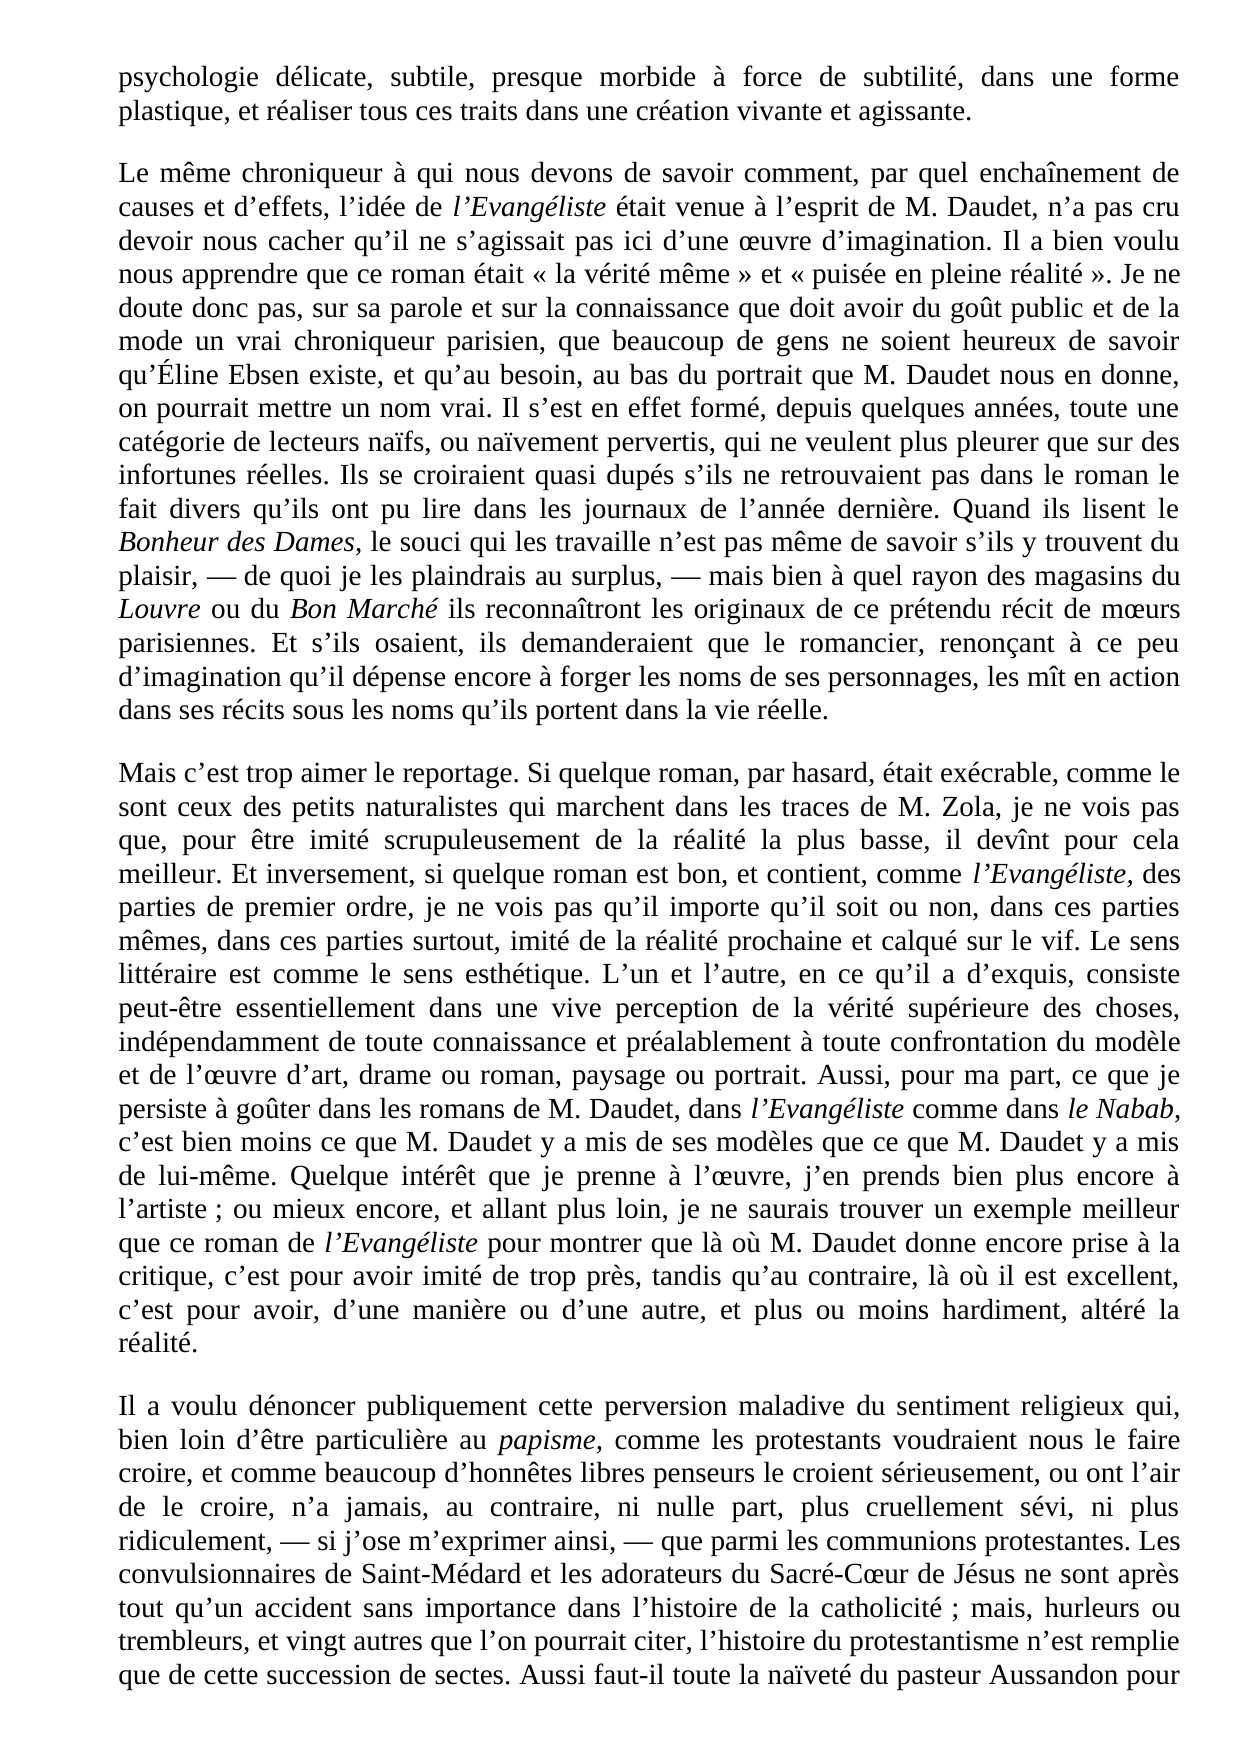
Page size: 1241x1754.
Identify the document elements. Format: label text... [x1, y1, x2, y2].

text Le même chroniqueur à qui nous devons de savoir comment, par quel enchaînement de causes et d’effets, l’idée de l’Evangéliste était venue à l’esprit de M. Daudet, n’a pas cru devoir nous cacher qu’il ne s’agissait pas ici d’une œuvre d’imagination. Il a bien voulu nous apprendre que ce roman était « la vérité même » et « puisée en pleine réalité ». Je ne doute donc pas, sur sa parole et sur la connaissance que doit avoir du goût public et de la mode un vrai chroniqueur parisien, que beaucoup de gens ne soient heureux de savoir qu’Éline Ebsen existe, et qu’au besoin, au bas du portrait que M. Daudet nous en donne, on pourrait mettre un nom vrai. Il s’est en effet formé, depuis quelques années, toute une catégorie de lecteurs naïfs, ou naïvement pervertis, qui ne veulent plus pleurer que sur des infortunes réelles. Ils se croiraient quasi dupés s’ils ne retrouvaient pas dans le roman le fait divers qu’ils ont pu lire dans les journaux de l’année dernière. Quand ils lisent le Bonheur des Dames, le souci qui les travaille n’est pas même de savoir s’ils y trouvent du plaisir, — de quoi je les plaindrais au surplus, — mais bien à quel rayon des magasins du Louvre ou du Bon Marché ils reconnaîtront les originaux de ce prétendu récit de mœurs parisiennes. Et s’ils osaient, ils demanderaient que le romancier, renonçant à ce peu d’imagination qu’il dépense encore à forger les noms de ses personnages, les mît en action dans ses récits sous les noms qu’ils portent dans la vie réelle. [118, 156, 1181, 726]
text Il a voulu dénoncer publiquement cette perversion maladive du sentiment religieux qui, bien loin d’être particulière au papisme, comme les protestants voudraient nous le faire croire, et comme beaucoup d’honnêtes libres penseurs le croient sérieusement, ou ont l’air de le croire, n’a jamais, au contraire, ni nulle part, plus cruellement sévi, ni plus ridiculement, — si j’ose m’exprimer ainsi, — que parmi les communions protestantes. Les convulsionnaires de Saint-Médard et les adorateurs du Sacré-Cœur de Jésus ne sont après tout qu’un accident sans importance dans l’histoire de la catholicité ; mais, hurleurs ou trembleurs, et vingt autres que l’on pourrait citer, l’histoire du protestantisme n’est remplie que de cette succession de sectes. Aussi faut-il toute la naïveté du pasteur Aussandon pour [118, 1388, 1181, 1690]
text Mais c’est trop aimer le reportage. Si quelque roman, par hasard, était exécrable, comme le sont ceux des petits naturalistes qui marchent dans les traces de M. Zola, je ne vois pas que, pour être imité scrupuleusement de la réalité la plus basse, il devînt pour cela meilleur. Et inversement, si quelque roman est bon, et contient, comme l’Evangéliste, des parties de premier ordre, je ne vois pas qu’il importe qu’il soit ou non, dans ces parties mêmes, dans ces parties surtout, imité de la réalité prochaine et calqué sur le vif. Le sens littéraire est comme le sens esthétique. L’un et l’autre, en ce qu’il a d’exquis, consiste peut-être essentiellement dans une vive perception de la vérité supérieure des choses, indépendamment de toute connaissance et préalablement à toute confrontation du modèle et de l’œuvre d’art, drame ou roman, paysage ou portrait. Aussi, pour ma part, ce que je persiste à goûter dans les romans de M. Daudet, dans l’Evangéliste comme dans le Nabab, c’est bien moins ce que M. Daudet y a mis de ses modèles que ce que M. Daudet y a mis de lui-même. Quelque intérêt que je prenne à l’œuvre, j’en prends bien plus encore à l’artiste ; ou mieux encore, et allant plus loin, je ne saurais trouver un exemple meilleur que ce roman de l’Evangéliste pour montrer que là où M. Daudet donne encore prise à la critique, c’est pour avoir imité de trop près, tandis qu’au contraire, là où il est excellent, c’est pour avoir, d’une manière ou d’une autre, et plus ou moins hardiment, altéré la réalité. [118, 755, 1181, 1359]
text psychologie délicate, subtile, presque morbide à force de subtilité, dans une forme plastique, et réaliser tous ces traits dans une création vivante et agissante. [118, 59, 1181, 126]
